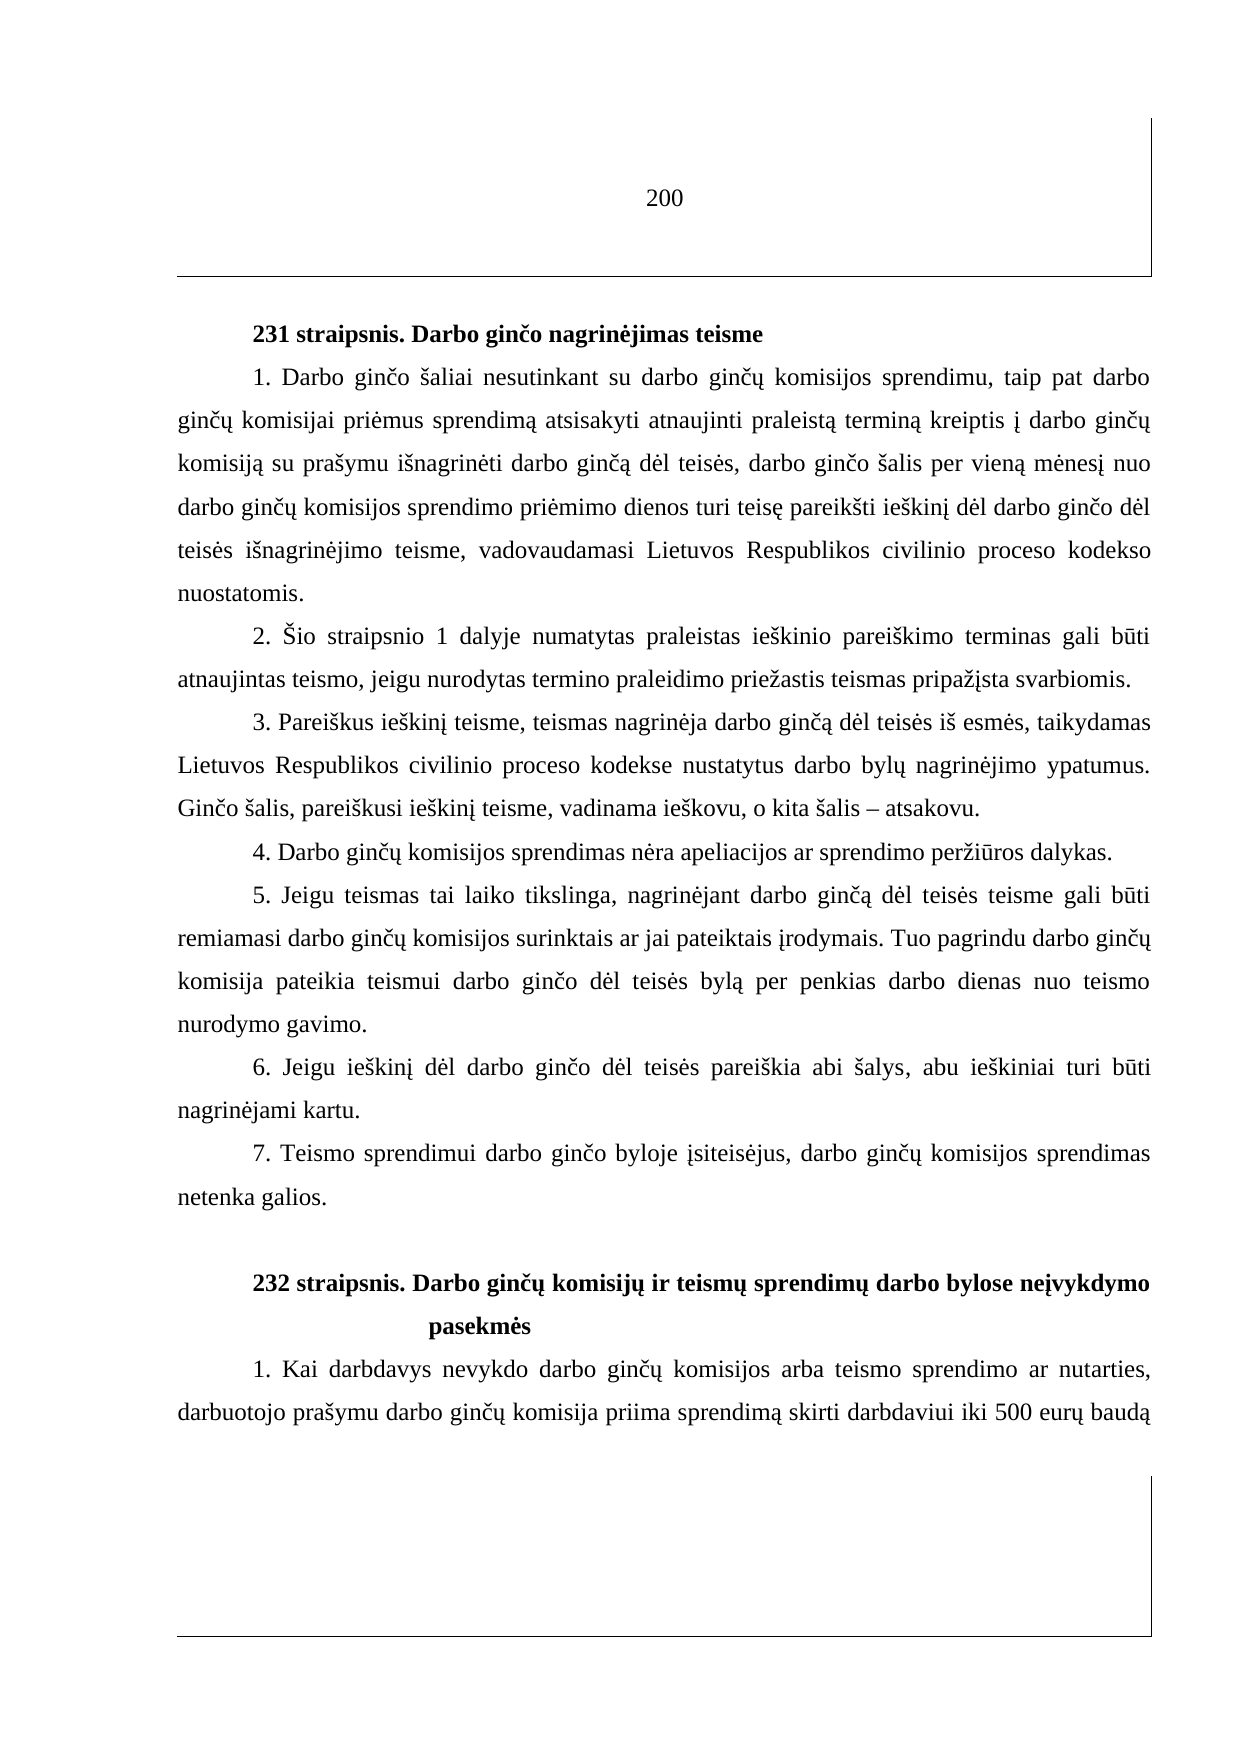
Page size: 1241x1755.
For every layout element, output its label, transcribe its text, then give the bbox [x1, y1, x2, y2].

text 5. Jeigu teismas tai laiko tikslinga, nagrinėjant darbo ginčą dėl teisės teisme gali būti remiamasi darbo ginčų komisijos surinktais ar jai pateiktais įrodymais. Tuo pagrindu darbo ginčų komisija pateikia teismui darbo ginčo dėl teisės bylą per penkias darbo dienas nuo teismo nurodymo gavimo. [177, 880, 1152, 1038]
subtitle 232 straipsnis. Darbo ginčų komisijų ir teismų sprendimų darbo bylose neįvykdymo pasekmės [252, 1268, 1152, 1340]
text 4. Darbo ginčų komisijos sprendimas nėra apeliacijos ar sprendimo peržiūros dalykas. [177, 837, 1152, 865]
text 1. Kai darbdavys nevykdo darbo ginčų komisijos arba teismo sprendimo ar nutarties, darbuotojo prašymu darbo ginčų komisija priima sprendimą skirti darbdaviui iki 500 eurų baudą [177, 1354, 1152, 1426]
subtitle 231 straipsnis. Darbo ginčo nagrinėjimas teisme [177, 319, 1152, 348]
text 2. Šio straipsnio 1 dalyje numatytas praleistas ieškinio pareiškimo terminas gali būti atnaujintas teismo, jeigu nurodytas termino praleidimo priežastis teismas pripažįsta svarbiomis. [177, 621, 1152, 693]
text 1. Darbo ginčo šaliai nesutinkant su darbo ginčų komisijos sprendimu, taip pat darbo ginčų komisijai priėmus sprendimą atsisakyti atnaujinti praleistą terminą kreiptis į darbo ginčų komisiją su prašymu išnagrinėti darbo ginčą dėl teisės, darbo ginčo šalis per vieną mėnesį nuo darbo ginčų komisijos sprendimo priėmimo dienos turi teisę pareikšti ieškinį dėl darbo ginčo dėl teisės išnagrinėjimo teisme, vadovaudamasi Lietuvos Respublikos civilinio proceso kodekso nuostatomis. [177, 362, 1152, 607]
text 7. Teismo sprendimui darbo ginčo byloje įsiteisėjus, darbo ginčų komisijos sprendimas netenka galios. [177, 1138, 1152, 1210]
text 3. Pareiškus ieškinį teisme, teismas nagrinėja darbo ginčą dėl teisės iš esmės, taikydamas Lietuvos Respublikos civilinio proceso kodekse nustatytus darbo bylų nagrinėjimo ypatumus. Ginčo šalis, pareiškusi ieškinį teisme, vadinama ieškovu, o kita šalis – atsakovu. [177, 707, 1152, 822]
text 6. Jeigu ieškinį dėl darbo ginčo dėl teisės pareiškia abi šalys, abu ieškiniai turi būti nagrinėjami kartu. [177, 1052, 1152, 1124]
